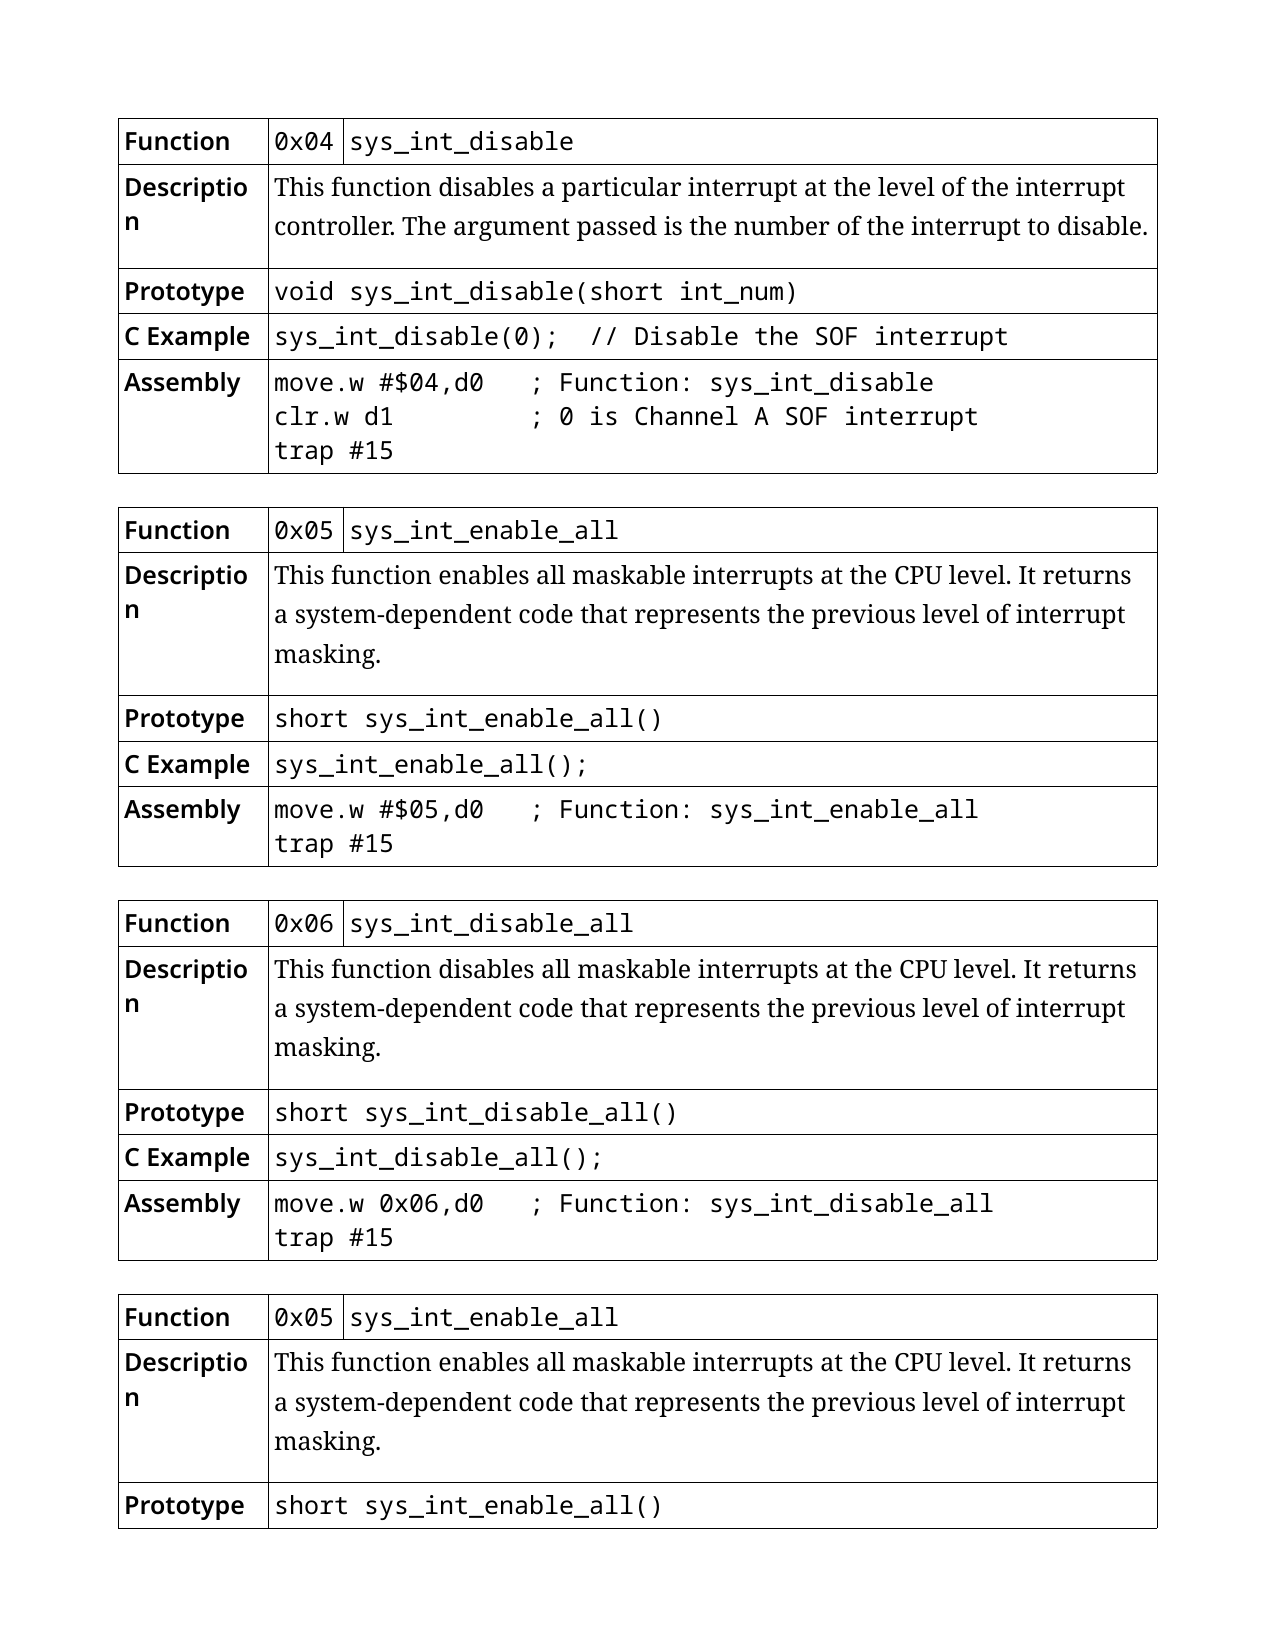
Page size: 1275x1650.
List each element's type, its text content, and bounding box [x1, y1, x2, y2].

table_header Function [119, 508, 268, 552]
table_cell short sys_int_enable_all() [269, 1483, 1157, 1528]
table_header 0x04 [269, 119, 343, 164]
table_cell sys_int_disable_all(); [269, 1135, 1157, 1180]
table_cell This function enables all maskable interrupts at the CPU level. It returns a system-dependent code that represents the previous level of interrupt masking. [269, 553, 1157, 695]
table_cell Description [119, 947, 268, 1088]
table_cell Prototype [119, 1090, 268, 1134]
table_cell C Example [119, 314, 268, 359]
table_cell This function disables a particular interrupt at the level of the interrupt controller. The argument passed is the number of the interrupt to disable. [269, 165, 1157, 267]
table_header Function [119, 119, 268, 164]
table_cell Assembly [119, 1181, 268, 1259]
table_cell short sys_int_disable_all() [269, 1090, 1157, 1134]
table_cell Description [119, 1340, 268, 1482]
table_cell move.w 0x06,d0 ; Function: sys_int_disable_all trap #15 [269, 1181, 1157, 1259]
table_cell Assembly [119, 787, 268, 866]
table_header 0x05 [269, 508, 343, 552]
table_header Function [119, 901, 268, 946]
table_header sys_int_disable_all [344, 901, 1157, 946]
table_cell sys_int_disable(0); // Disable the SOF interrupt [269, 314, 1157, 359]
table_header Function [119, 1295, 268, 1339]
table_cell move.w #$04,d0 ; Function: sys_int_disable clr.w d1 ; 0 is Channel A SOF interrupt trap #15 [269, 360, 1157, 472]
table_cell move.w #$05,d0 ; Function: sys_int_enable_all trap #15 [269, 787, 1157, 866]
table_header sys_int_disable [344, 119, 1157, 164]
table_cell This function enables all maskable interrupts at the CPU level. It returns a system-dependent code that represents the previous level of interrupt masking. [269, 1340, 1157, 1482]
table_cell Description [119, 553, 268, 695]
table_cell Description [119, 165, 268, 267]
table_cell short sys_int_enable_all() [269, 696, 1157, 741]
table_cell C Example [119, 742, 268, 786]
table_cell This function disables all maskable interrupts at the CPU level. It returns a system-dependent code that represents the previous level of interrupt masking. [269, 947, 1157, 1088]
table_cell C Example [119, 1135, 268, 1180]
table_cell void sys_int_disable(short int_num) [269, 269, 1157, 313]
table_header sys_int_enable_all [344, 508, 1157, 552]
table_header 0x05 [269, 1295, 343, 1339]
table_cell Prototype [119, 1483, 268, 1528]
table_cell sys_int_enable_all(); [269, 742, 1157, 786]
table_header sys_int_enable_all [344, 1295, 1157, 1339]
table_cell Prototype [119, 269, 268, 313]
table_cell Assembly [119, 360, 268, 472]
table_header 0x06 [269, 901, 343, 946]
table_cell Prototype [119, 696, 268, 741]
